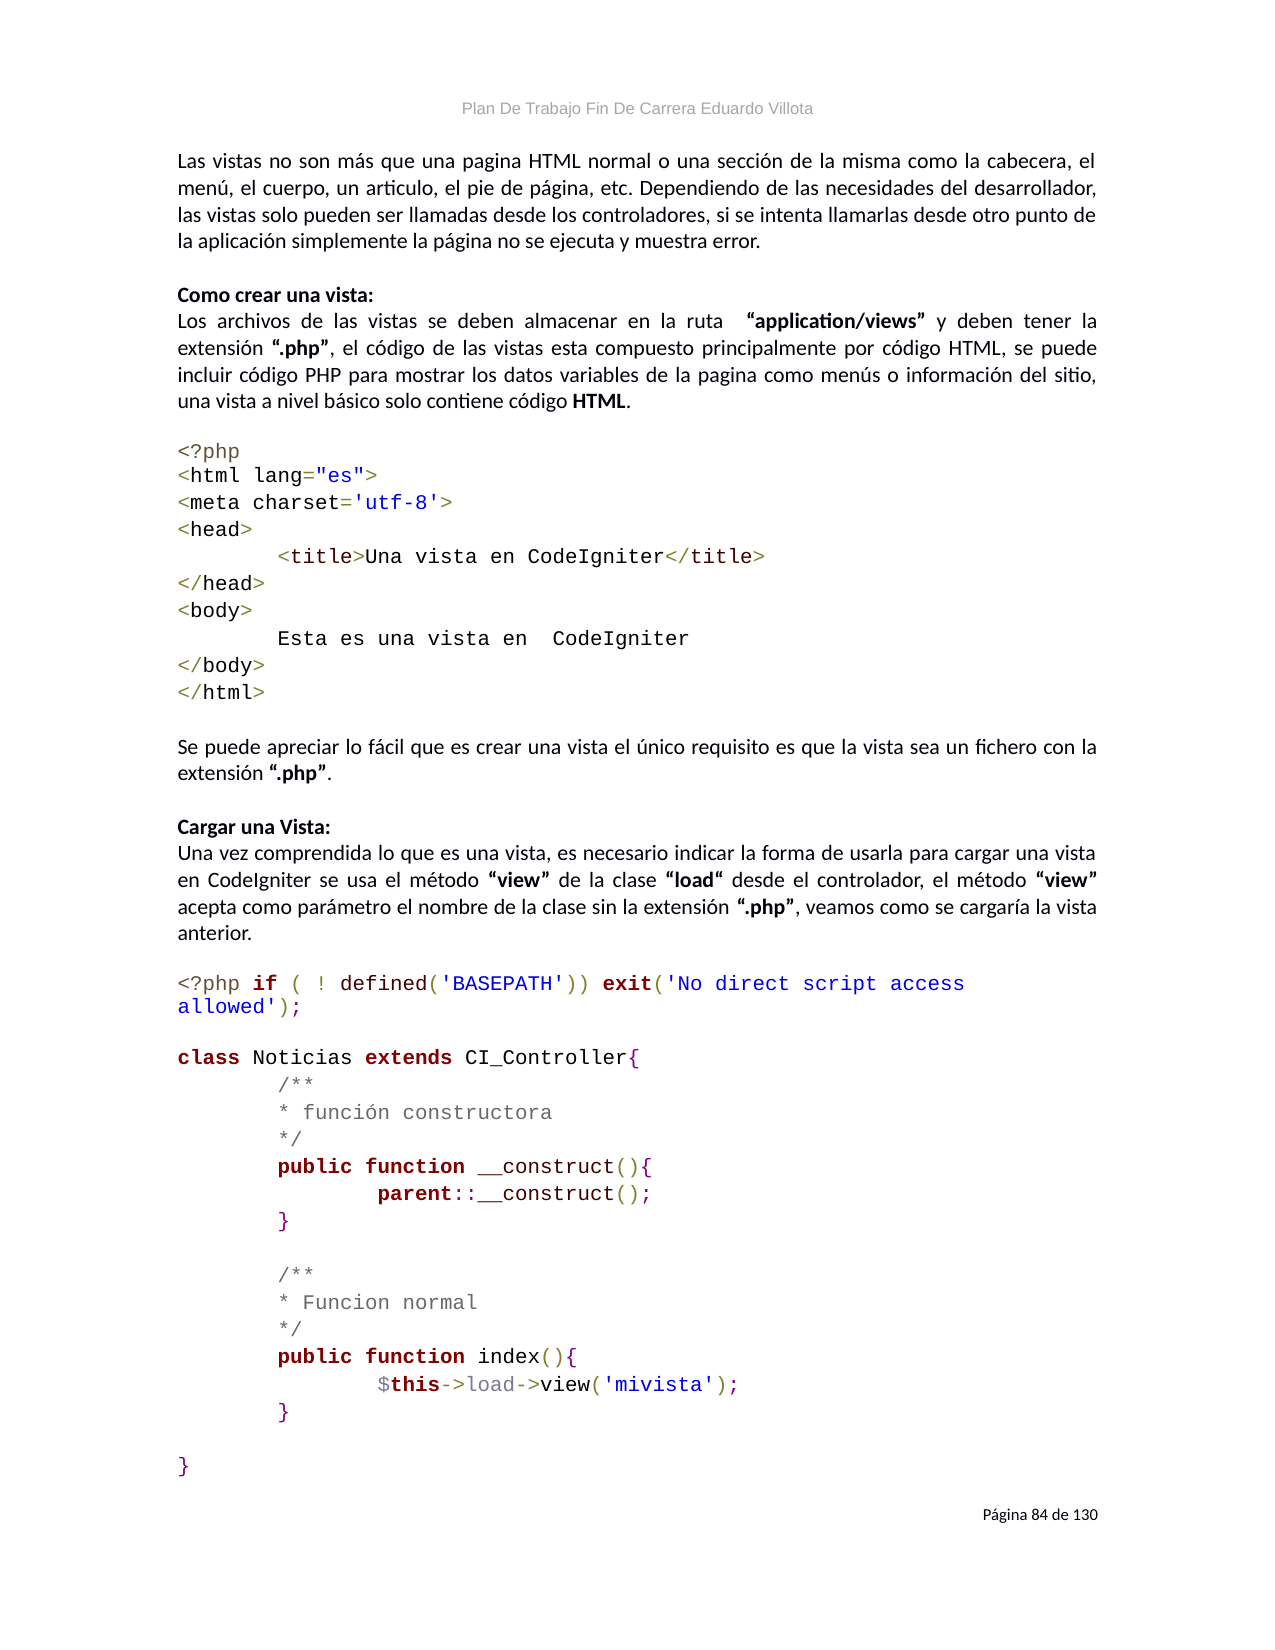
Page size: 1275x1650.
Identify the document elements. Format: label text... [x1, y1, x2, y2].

text } [177, 1401, 1098, 1424]
text <title>Una vista en CodeIgniter</title> [177, 546, 1098, 570]
text <?php if ( ! defined('BASEPATH')) exit('No direct script access allowed'); [177, 973, 1098, 1020]
text Cargar una Vista: [177, 813, 1098, 839]
text <?php [177, 441, 1098, 464]
text Los archivos de las vistas se deben almacenar en la ruta “application/views” y deben tener la extensión “.php”, el código de las vistas esta compuesto principalmente por código HTML, se puede incluir código PHP para mostrar los datos variables de la pagina como menús o información del sitio, una vista a nivel básico solo contiene código HTML. [177, 308, 1098, 414]
text </body> [177, 655, 1098, 678]
text public function index(){ [177, 1346, 1098, 1370]
text <meta charset='utf-8'> [177, 492, 1098, 515]
text <body> [177, 601, 1098, 624]
text */ [177, 1319, 1098, 1343]
text } [177, 1211, 1098, 1234]
text * Funcion normal [177, 1292, 1098, 1316]
text </html> [177, 682, 1098, 706]
text $this->load->view('mivista'); [177, 1374, 1098, 1397]
text * función constructora [177, 1102, 1098, 1125]
text public function __construct(){ [177, 1156, 1098, 1180]
text </head> [177, 573, 1098, 597]
text /** [177, 1074, 1098, 1098]
text <html lang="es"> [177, 464, 1098, 488]
text */ [177, 1129, 1098, 1153]
text class Noticias extends CI_Controller{ [177, 1047, 1098, 1071]
text <head> [177, 519, 1098, 543]
text /** [177, 1265, 1098, 1288]
text Se puede apreciar lo fácil que es crear una vista el único requisito es que la vista sea un fichero con la extensión “.php”. [177, 733, 1098, 786]
text Como crear una vista: [177, 281, 1098, 308]
text } [177, 1455, 1098, 1479]
text Las vistas no son más que una pagina HTML normal o una sección de la misma como la cabecera, el menú, el cuerpo, un articulo, el pie de página, etc. Dependiendo de las necesidades del desarrollador, las vistas solo pueden ser llamadas desde los controladores, si se intenta llamarlas desde otro punto de la aplicación simplemente la página no se ejecuta y muestra error. [177, 148, 1098, 254]
text Una vez comprendida lo que es una vista, es necesario indicar la forma de usarla para cargar una vista en CodeIgniter se usa el método “view” de la clase “load“ desde el controlador, el método “view” acepta como parámetro el nombre de la clase sin la extensión “.php”, veamos como se cargaría la vista anterior. [177, 839, 1098, 946]
text Esta es una vista en CodeIgniter [177, 628, 1098, 651]
text parent::__construct(); [177, 1183, 1098, 1207]
